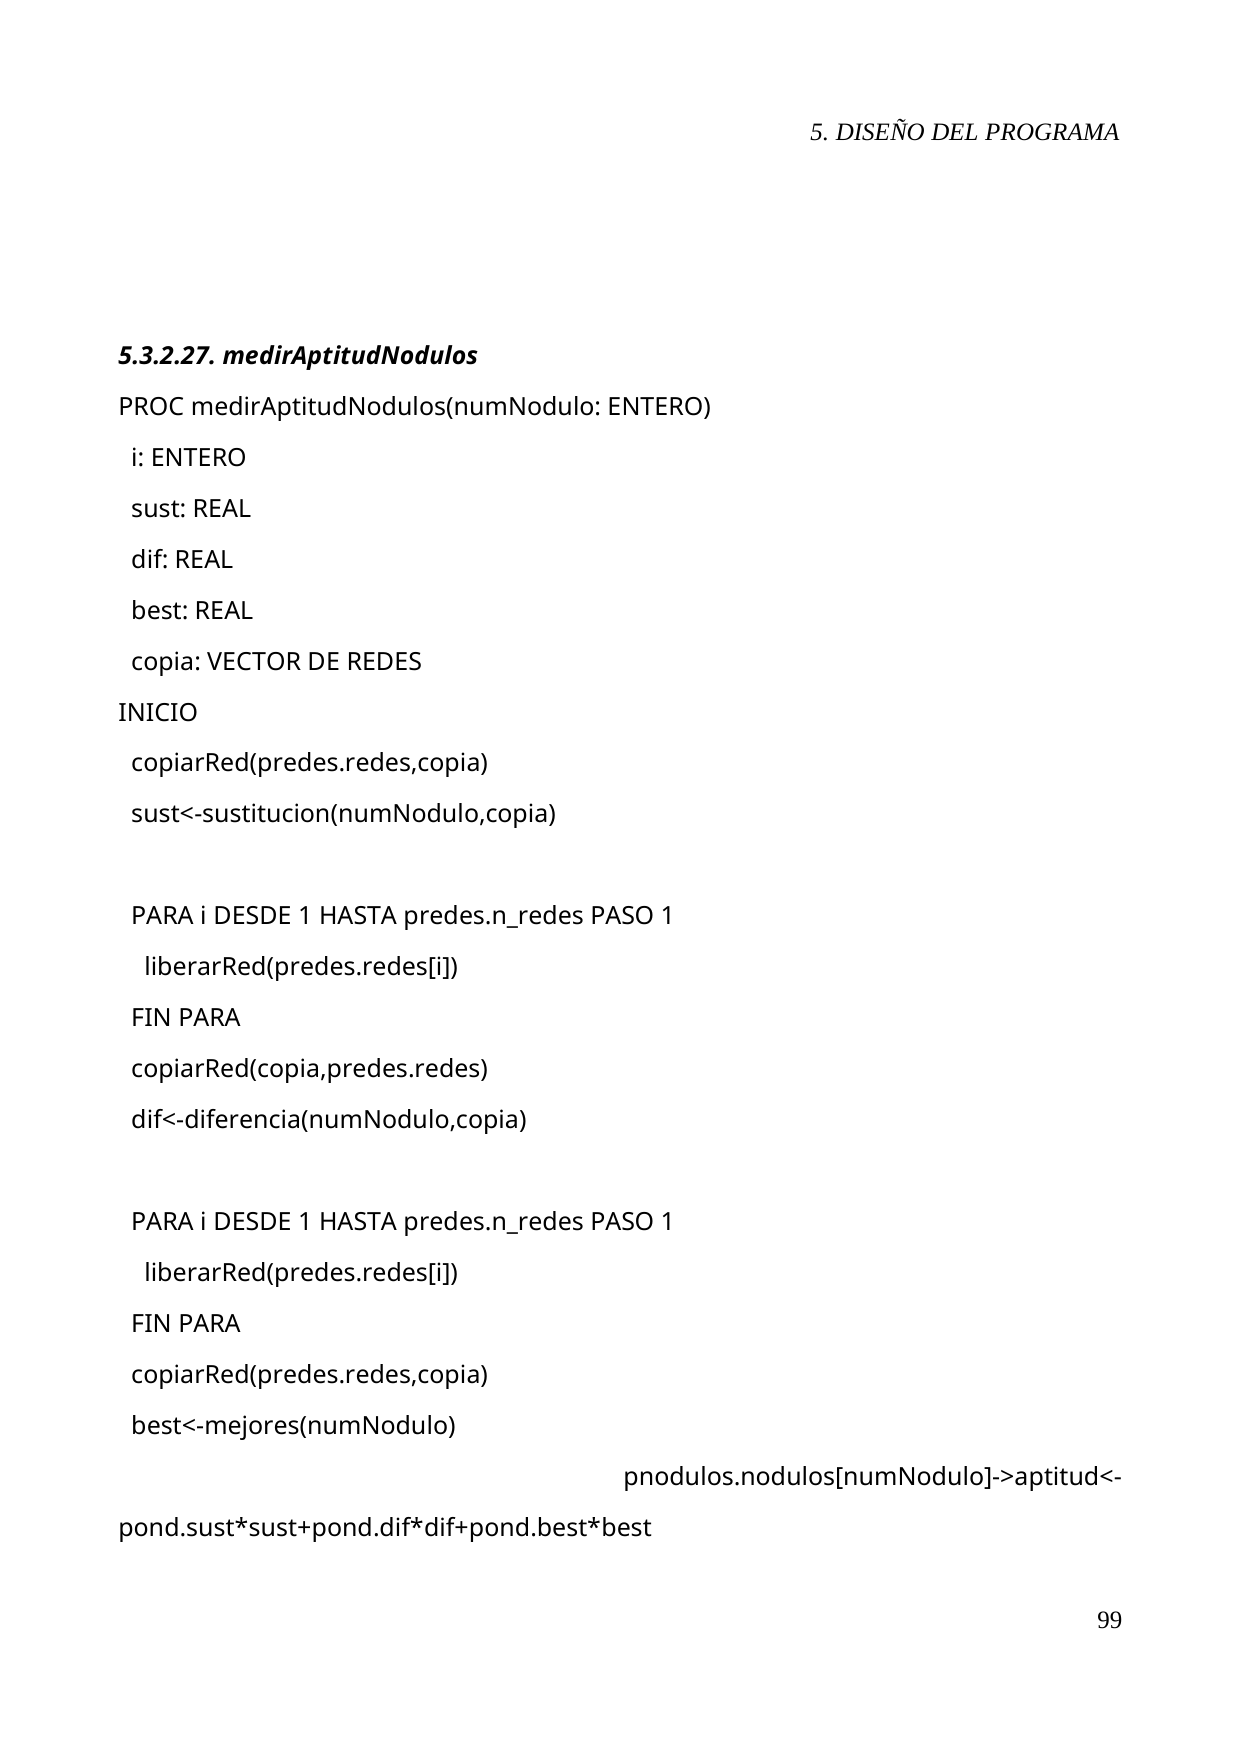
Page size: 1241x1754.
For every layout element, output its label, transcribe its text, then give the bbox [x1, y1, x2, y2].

text dif<-diferencia(numNodulo,copia) [118, 1102, 1122, 1136]
text INICIO [118, 694, 1122, 728]
text copia: VECTOR DE REDES [118, 643, 1122, 677]
text PARA i DESDE 1 HASTA predes.n_redes PASO 1 [118, 1204, 1122, 1238]
text copiarRed(predes.redes,copia) [118, 745, 1122, 779]
subtitle 5.3.2.27. medirAptitudNodulos [118, 338, 1122, 372]
text liberarRed(predes.redes[i]) [118, 1255, 1122, 1289]
text PROC medirAptitudNodulos(numNodulo: ENTERO) [118, 389, 1122, 423]
text sust<-sustitucion(numNodulo,copia) [118, 796, 1122, 830]
text copiarRed(predes.redes,copia) [118, 1357, 1122, 1391]
text best: REAL [118, 593, 1122, 627]
text dif: REAL [118, 542, 1122, 576]
text FIN PARA [118, 1306, 1122, 1340]
text liberarRed(predes.redes[i]) [118, 949, 1122, 983]
text FIN PARA [118, 1000, 1122, 1034]
text copiarRed(copia,predes.redes) [118, 1051, 1122, 1085]
text PARA i DESDE 1 HASTA predes.n_redes PASO 1 [118, 898, 1122, 932]
text pnodulos.nodulos[numNodulo]->aptitud<-pond.sust*sust+pond.dif*dif+pond.best*best [118, 1458, 1122, 1543]
text best<-mejores(numNodulo) [118, 1408, 1122, 1442]
text i: ENTERO [118, 440, 1122, 474]
text sust: REAL [118, 491, 1122, 525]
